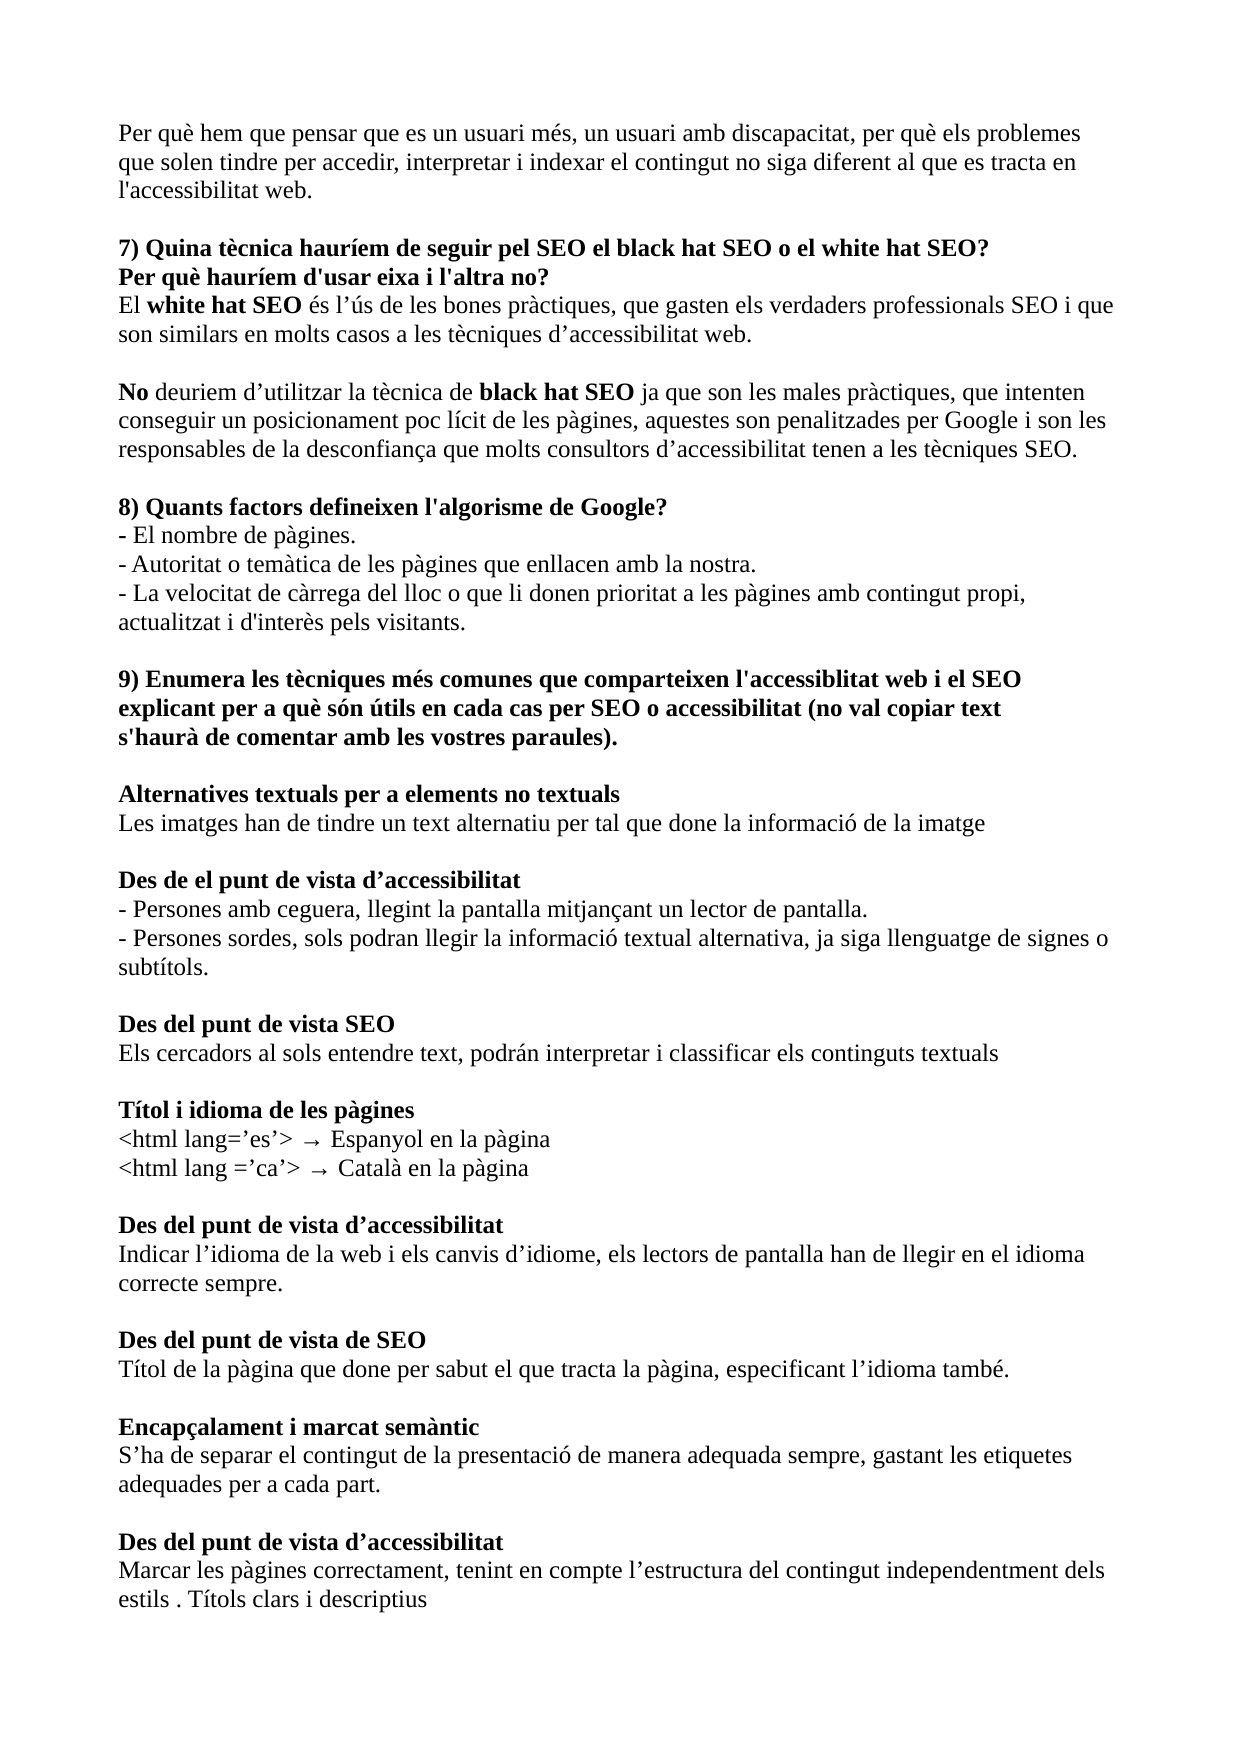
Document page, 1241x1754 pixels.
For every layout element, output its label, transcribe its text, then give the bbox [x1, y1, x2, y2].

text - Persones amb ceguera, llegint la pantalla mitjançant un lector de pantalla. [118, 894, 1122, 923]
text <html lang=’es’> → Espanyol en la pàgina <html lang =’ca’> → Català en la pàgina [118, 1124, 1122, 1182]
text - Autoritat o temàtica de les pàgines que enllacen amb la nostra. [118, 549, 1122, 578]
text El white hat SEO és l’ús de les bones pràctiques, que gasten els verdaders professionals SEO i que son similars en molts casos a les tècniques d’accessibilitat web. [118, 291, 1122, 348]
text Des del punt de vista d’accessibilitat [118, 1527, 1122, 1556]
text Des del punt de vista d’accessibilitat [118, 1211, 1122, 1239]
text 9) Enumera les tècniques més comunes que comparteixen l'accessiblitat web i el SEO [118, 664, 1122, 693]
text Encapçalament i marcat semàntic [118, 1412, 1122, 1441]
text Des de el punt de vista d’accessibilitat [118, 866, 1122, 894]
text Els cercadors al sols entendre text, podrán interpretar i classificar els continguts textuals [118, 1038, 1122, 1067]
text Indicar l’idioma de la web i els canvis d’idiome, els lectors de pantalla han de llegir en el idioma correcte sempre. [118, 1239, 1122, 1297]
text Per què hem que pensar que es un usuari més, un usuari amb discapacitat, per què els problemes que solen tindre per accedir, interpretar i indexar el contingut no siga diferent al que es tracta en l'accessibilitat web. [118, 118, 1122, 204]
text Des del punt de vista SEO [118, 981, 1122, 1038]
text No deuriem d’utilitzar la tècnica de black hat SEO ja que son les males pràctiques, que intenten conseguir un posicionament poc lícit de les pàgines, aquestes son penalitzades per Google i son les responsables de la desconfiança que molts consultors d’accessibilitat tenen a les tècniques SEO. [118, 348, 1122, 463]
text 8) Quants factors defineixen l'algorisme de Google? [118, 492, 1122, 521]
text S’ha de separar el contingut de la presentació de manera adequada sempre, gastant les etiquetes adequades per a cada part. [118, 1441, 1122, 1498]
text - El nombre de pàgines. [118, 521, 1122, 549]
text Des del punt de vista de SEO [118, 1326, 1122, 1354]
text 7) Quina tècnica hauríem de seguir pel SEO el black hat SEO o el white hat SEO? [118, 233, 1122, 262]
text - Persones sordes, sols podran llegir la informació textual alternativa, ja siga llenguatge de signes o subtítols. [118, 923, 1122, 981]
text Títol de la pàgina que done per sabut el que tracta la pàgina, especificant l’idioma també. [118, 1354, 1122, 1383]
text - La velocitat de càrrega del lloc o que li donen prioritat a les pàgines amb contingut propi, actualitzat i d'interès pels visitants. [118, 578, 1122, 636]
text Les imatges han de tindre un text alternatiu per tal que done la informació de la imatge [118, 808, 1122, 837]
text s'haurà de comentar amb les vostres paraules). [118, 722, 1122, 751]
text Títol i idioma de les pàgines [118, 1096, 1122, 1124]
text explicant per a què són útils en cada cas per SEO o accessibilitat (no val copiar text [118, 693, 1122, 722]
text Per què hauríem d'usar eixa i l'altra no? [118, 262, 1122, 291]
text Alternatives textuals per a elements no textuals [118, 751, 1122, 808]
text Marcar les pàgines correctament, tenint en compte l’estructura del contingut independentment dels estils . Títols clars i descriptius [118, 1556, 1122, 1613]
